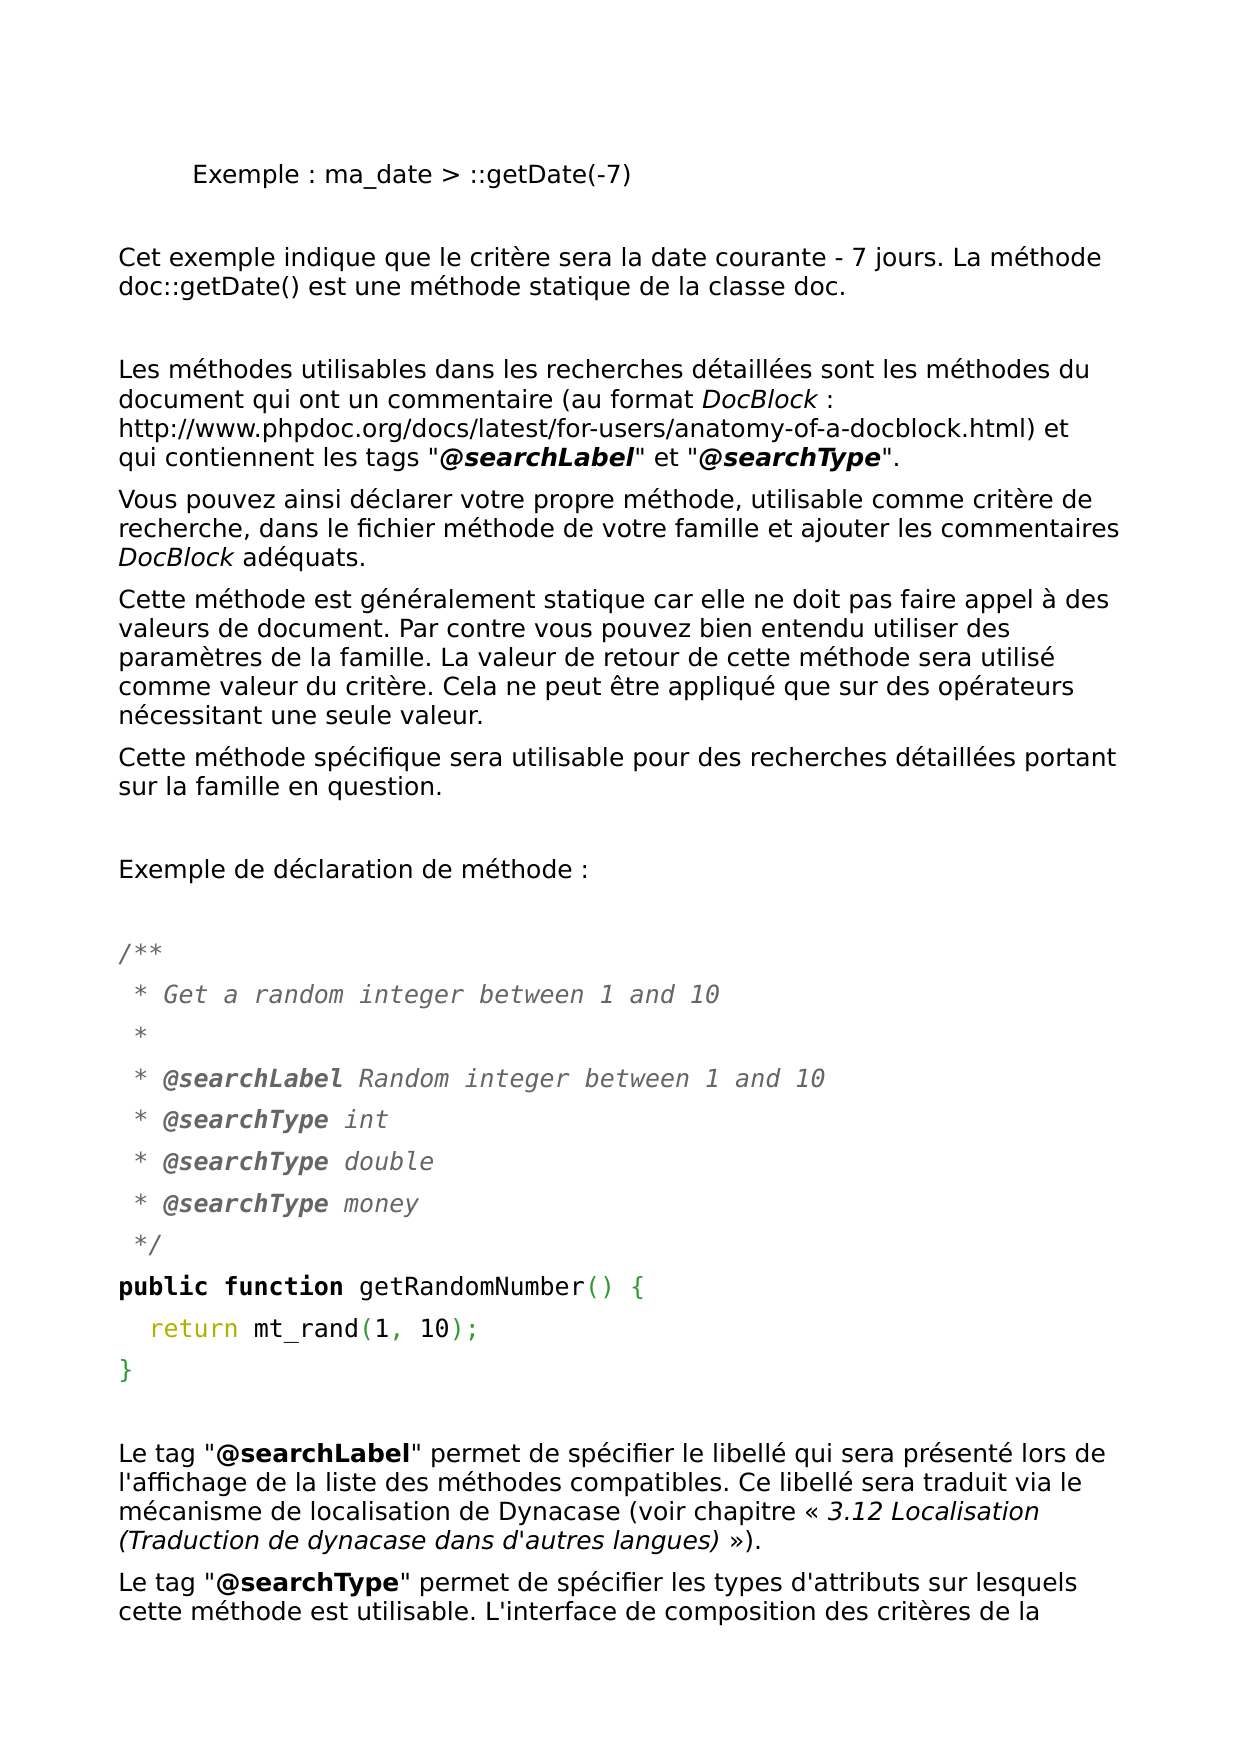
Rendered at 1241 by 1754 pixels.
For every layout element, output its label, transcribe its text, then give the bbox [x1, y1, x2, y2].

text /** [118, 939, 1122, 968]
text * @searchType double [118, 1147, 1122, 1176]
text Le tag "@searchLabel" permet de spécifier le libellé qui sera présenté lors de l'affichage de la liste des méthodes compatibles. Ce libellé sera traduit via le mécanisme de localisation de Dynacase (voir chapitre « 3.12 Localisation (Traduction de dynacase dans d'autres langues) »). [118, 1439, 1122, 1556]
text * Get a random integer between 1 and 10 [118, 981, 1122, 1010]
text public function getRandomNumber() { [118, 1272, 1122, 1301]
text Exemple de déclaration de méthode : [118, 856, 1122, 885]
text Exemple : ma_date > ::getDate(-7) [118, 160, 1122, 189]
text * @searchType int [118, 1106, 1122, 1135]
text Les méthodes utilisables dans les recherches détaillées sont les méthodes du document qui ont un commentaire (au format DocBlock : http://www.phpdoc.org/docs/latest/for-users/anatomy-of-a-docblock.html) et qui contiennent les tags "@searchLabel" et "@searchType". [118, 356, 1122, 472]
text * [118, 1022, 1122, 1051]
text Cet exemple indique que le critère sera la date courante - 7 jours. La méthode doc::getDate() est une méthode statique de la classe doc. [118, 243, 1122, 301]
text * @searchLabel Random integer between 1 and 10 [118, 1064, 1122, 1093]
text Vous pouvez ainsi déclarer votre propre méthode, utilisable comme critère de recherche, dans le fichier méthode de votre famille et ajouter les commentaires DocBlock adéquats. [118, 485, 1122, 572]
text */ [118, 1231, 1122, 1260]
text return mt_rand(1, 10); [118, 1314, 1122, 1343]
text * @searchType money [118, 1189, 1122, 1218]
text Le tag "@searchType" permet de spécifier les types d'attributs sur lesquels cette méthode est utilisable. L'interface de composition des critères de la [118, 1568, 1122, 1626]
text Cette méthode est généralement statique car elle ne doit pas faire appel à des valeurs de document. Par contre vous pouvez bien entendu utiliser des paramètres de la famille. La valeur de retour de cette méthode sera utilisé comme valeur du critère. Cela ne peut être appliqué que sur des opérateurs nécessitant une seule valeur. [118, 585, 1122, 731]
text Cette méthode spécifique sera utilisable pour des recherches détaillées portant sur la famille en question. [118, 743, 1122, 801]
text } [118, 1356, 1122, 1385]
